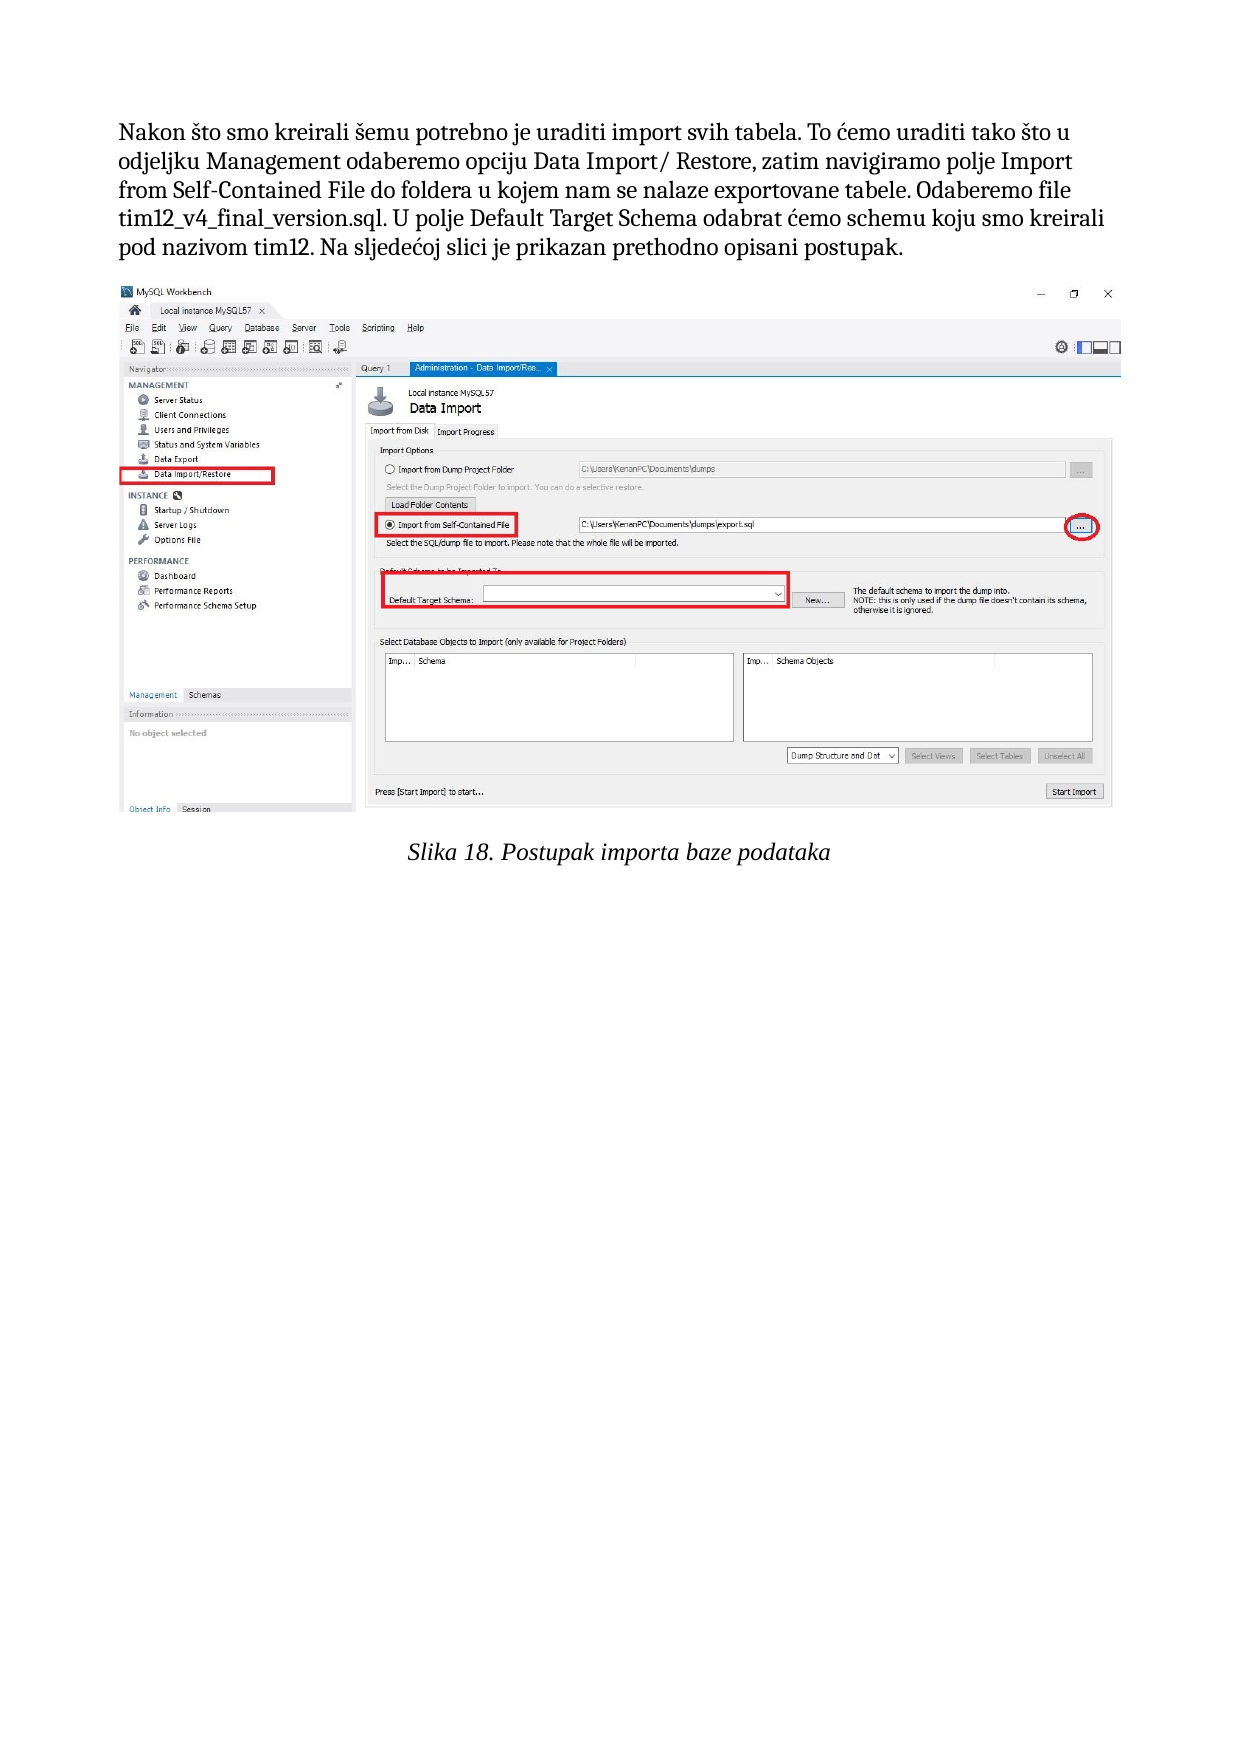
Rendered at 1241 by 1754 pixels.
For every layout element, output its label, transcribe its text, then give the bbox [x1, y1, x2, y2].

text Nakon što smo kreirali šemu potrebno je uraditi import svih tabela. To ćemo uraditi tako što u odjeljku Management odaberemo opciju Data Import/ Restore, zatim navigiramo polje Import from Self-Contained File do foldera u kojem nam se nalaze exportovane tabele. Odaberemo file tim12_v4_final_version.sql. U polje Default Target Schema odabrat ćemo schemu koju smo kreirali pod nazivom tim12. Na sljedećoj slici je prikazan prethodno opisani postupak. [118, 118, 1122, 262]
text Slika 18. Postupak importa baze podataka [118, 837, 1122, 866]
